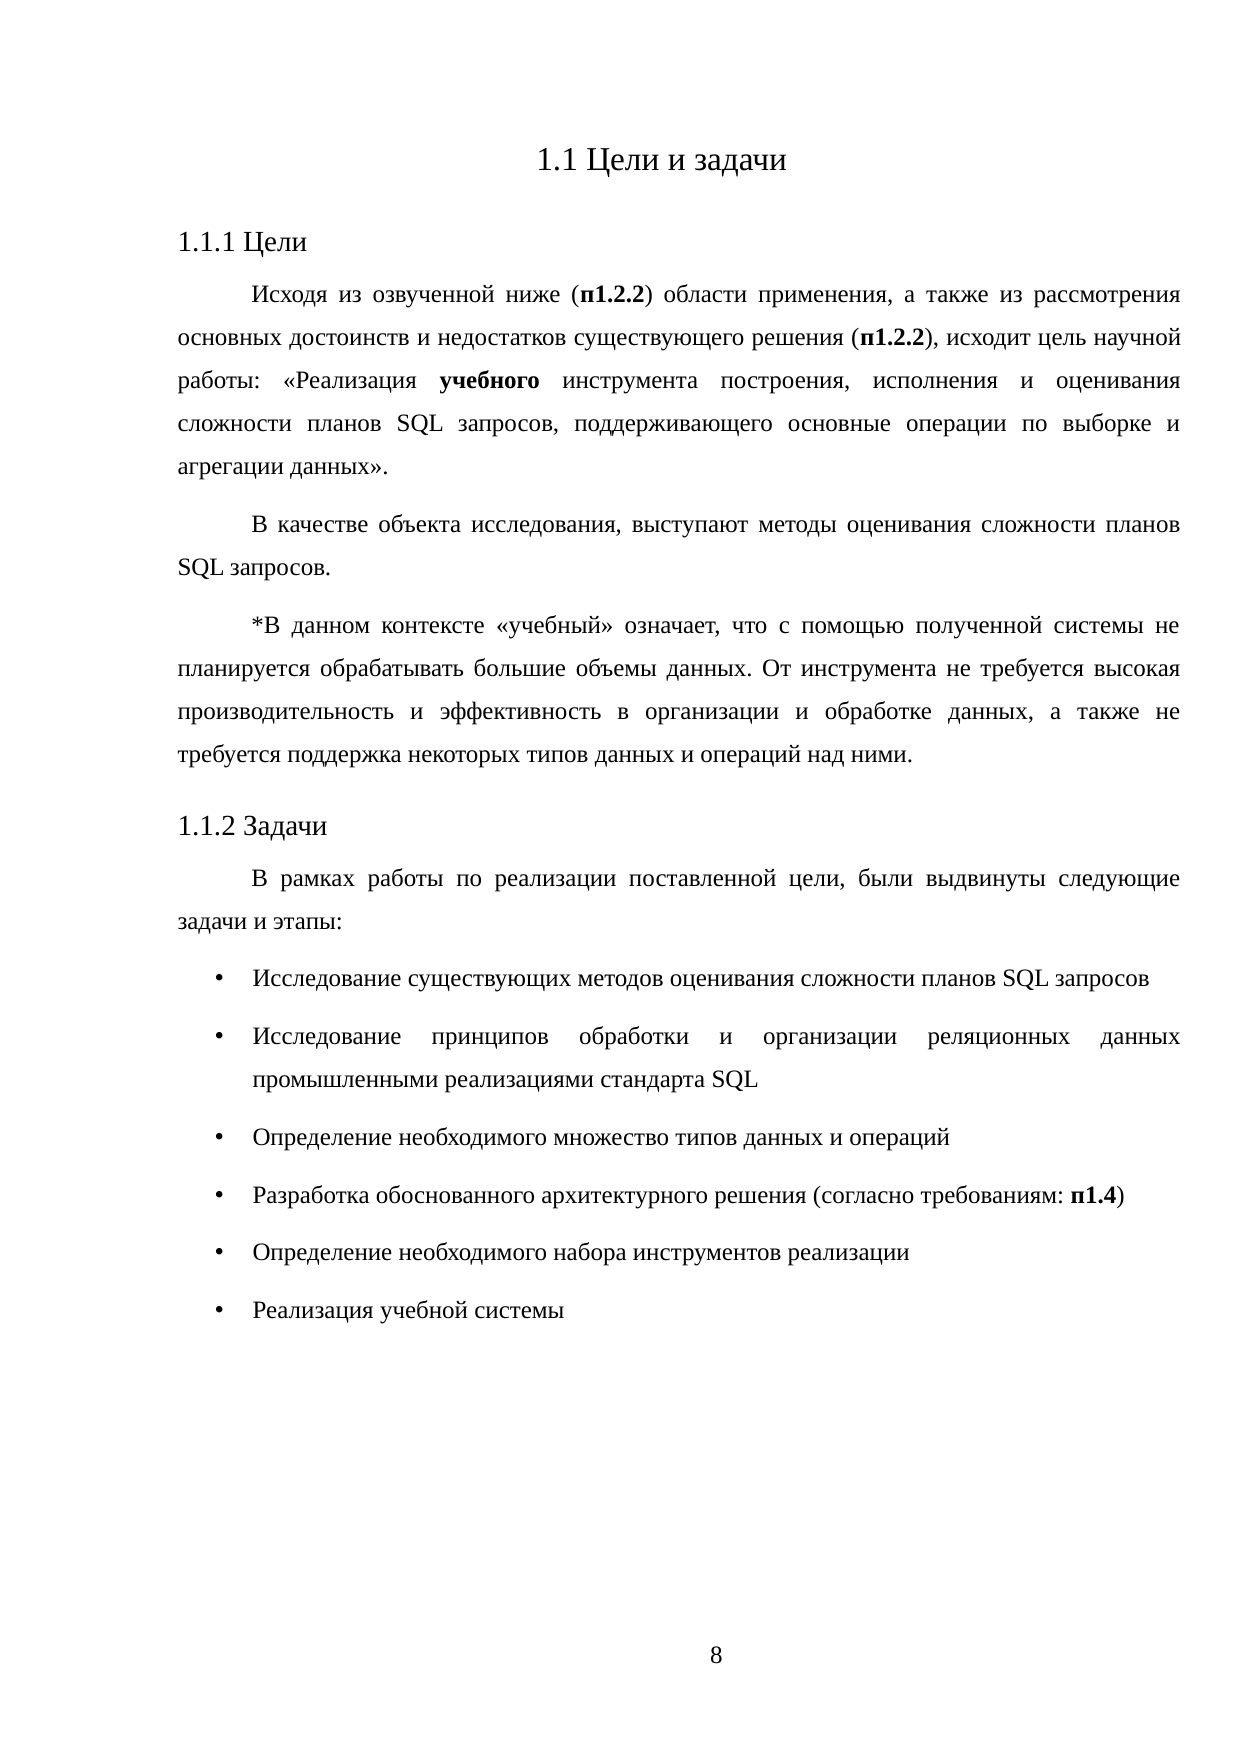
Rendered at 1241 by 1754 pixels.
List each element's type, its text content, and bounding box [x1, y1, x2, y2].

list Определение необходимого множество типов данных и операций [215, 1122, 1181, 1151]
text Исходя из озвученной ниже (п1.2.2) области применения, а также из рассмотрения основных достоинств и недостатков существующего решения (п1.2.2), исходит цель научной работы: «Реализация учебного инструмента построения, исполнения и оценивания сложности планов SQL запросов, поддерживающего основные операции по выборке и агрегации данных». [177, 279, 1181, 480]
list Исследование существующих методов оценивания сложности планов SQL запросов [215, 963, 1181, 992]
list Разработка обоснованного архитектурного решения (согласно требованиям: п1.4) [215, 1180, 1181, 1208]
list Определение необходимого набора инструментов реализации [215, 1237, 1181, 1266]
subtitle 1.1 Цели и задачи [177, 139, 1146, 177]
list Исследование принципов обработки и организации реляционных данных промышленными реализациями стандарта SQL [215, 1021, 1181, 1093]
subtitle 1.1.1 Цели [177, 224, 1181, 258]
text В рамках работы по реализации поставленной цели, были выдвинуты следующие задачи и этапы: [177, 863, 1181, 934]
text *В данном контексте «учебный» означает, что с помощью полученной системы не планируется обрабатывать большие объемы данных. От инструмента не требуется высокая производительность и эффективность в организации и обработке данных, а также не требуется поддержка некоторых типов данных и операций над ними. [177, 610, 1181, 768]
text В качестве объекта исследования, выступают методы оценивания сложности планов SQL запросов. [177, 509, 1181, 581]
list Реализация учебной системы [215, 1295, 1181, 1324]
subtitle 1.1.2 Задачи [177, 808, 1181, 842]
